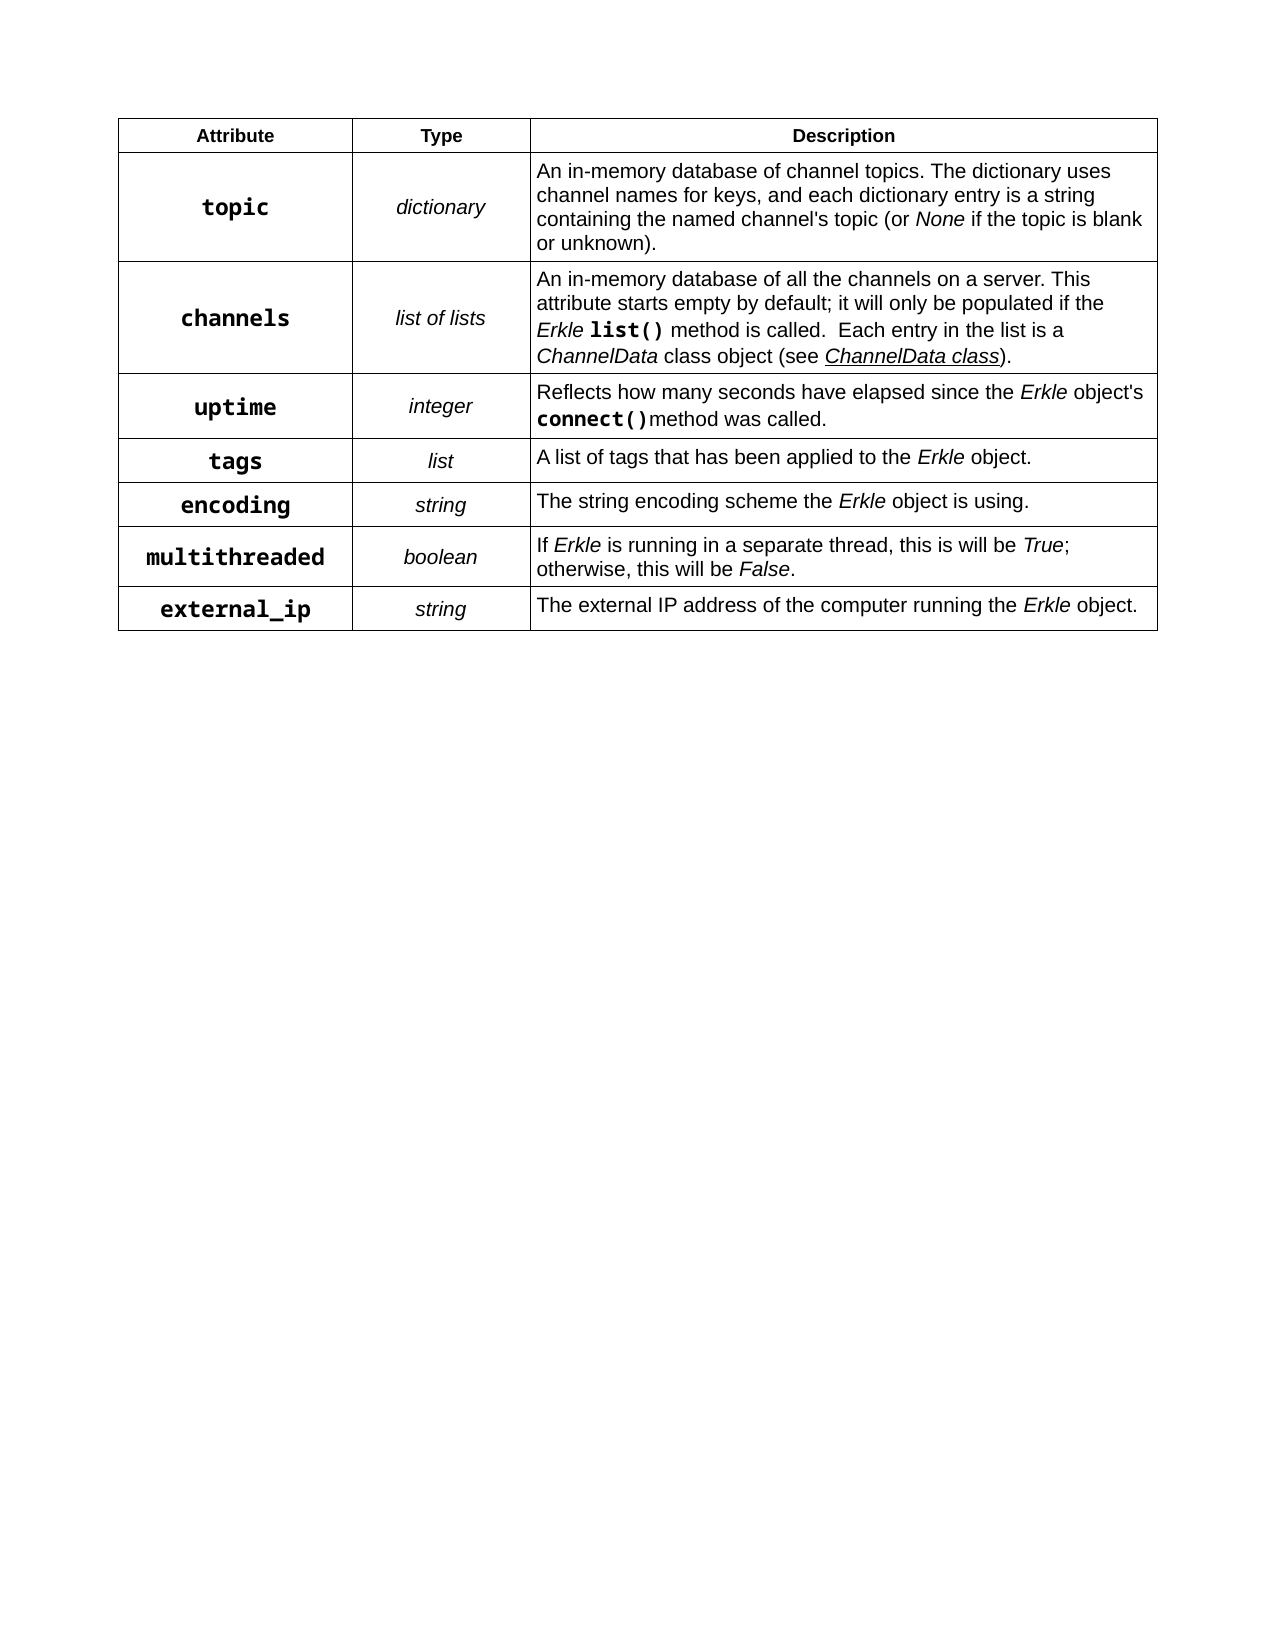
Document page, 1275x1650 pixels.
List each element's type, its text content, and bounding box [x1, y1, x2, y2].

table_cell list [353, 439, 530, 482]
table_header Attribute [119, 119, 352, 152]
table_cell multithreaded [119, 527, 352, 586]
table_cell string [353, 483, 530, 526]
table_cell encoding [119, 483, 352, 526]
table_cell The string encoding scheme the Erkle object is using. [531, 483, 1157, 526]
table_cell channels [119, 262, 352, 373]
table_header Type [353, 119, 530, 152]
table_header Description [531, 119, 1157, 152]
table_cell Reflects how many seconds have elapsed since the Erkle object's connect()method was called. [531, 374, 1157, 438]
table_cell tags [119, 439, 352, 482]
table_cell The external IP address of the computer running the Erkle object. [531, 587, 1157, 630]
table_cell external_ip [119, 587, 352, 630]
table_cell An in-memory database of all the channels on a server. This attribute starts empty by default; it will only be populated if the Erkle list() method is called. Each entry in the list is a ChannelData class object (see ChannelData class). [531, 262, 1157, 373]
table_cell An in-memory database of channel topics. The dictionary uses channel names for keys, and each dictionary entry is a string containing the named channel's topic (or None if the topic is blank or unknown). [531, 153, 1157, 261]
table_cell If Erkle is running in a separate thread, this is will be True; otherwise, this will be False. [531, 527, 1157, 586]
table_cell topic [119, 153, 352, 261]
table_cell A list of tags that has been applied to the Erkle object. [531, 439, 1157, 482]
table_cell list of lists [353, 262, 530, 373]
table_cell string [353, 587, 530, 630]
table_cell boolean [353, 527, 530, 586]
table_cell uptime [119, 374, 352, 438]
table_cell dictionary [353, 153, 530, 261]
table_cell integer [353, 374, 530, 438]
